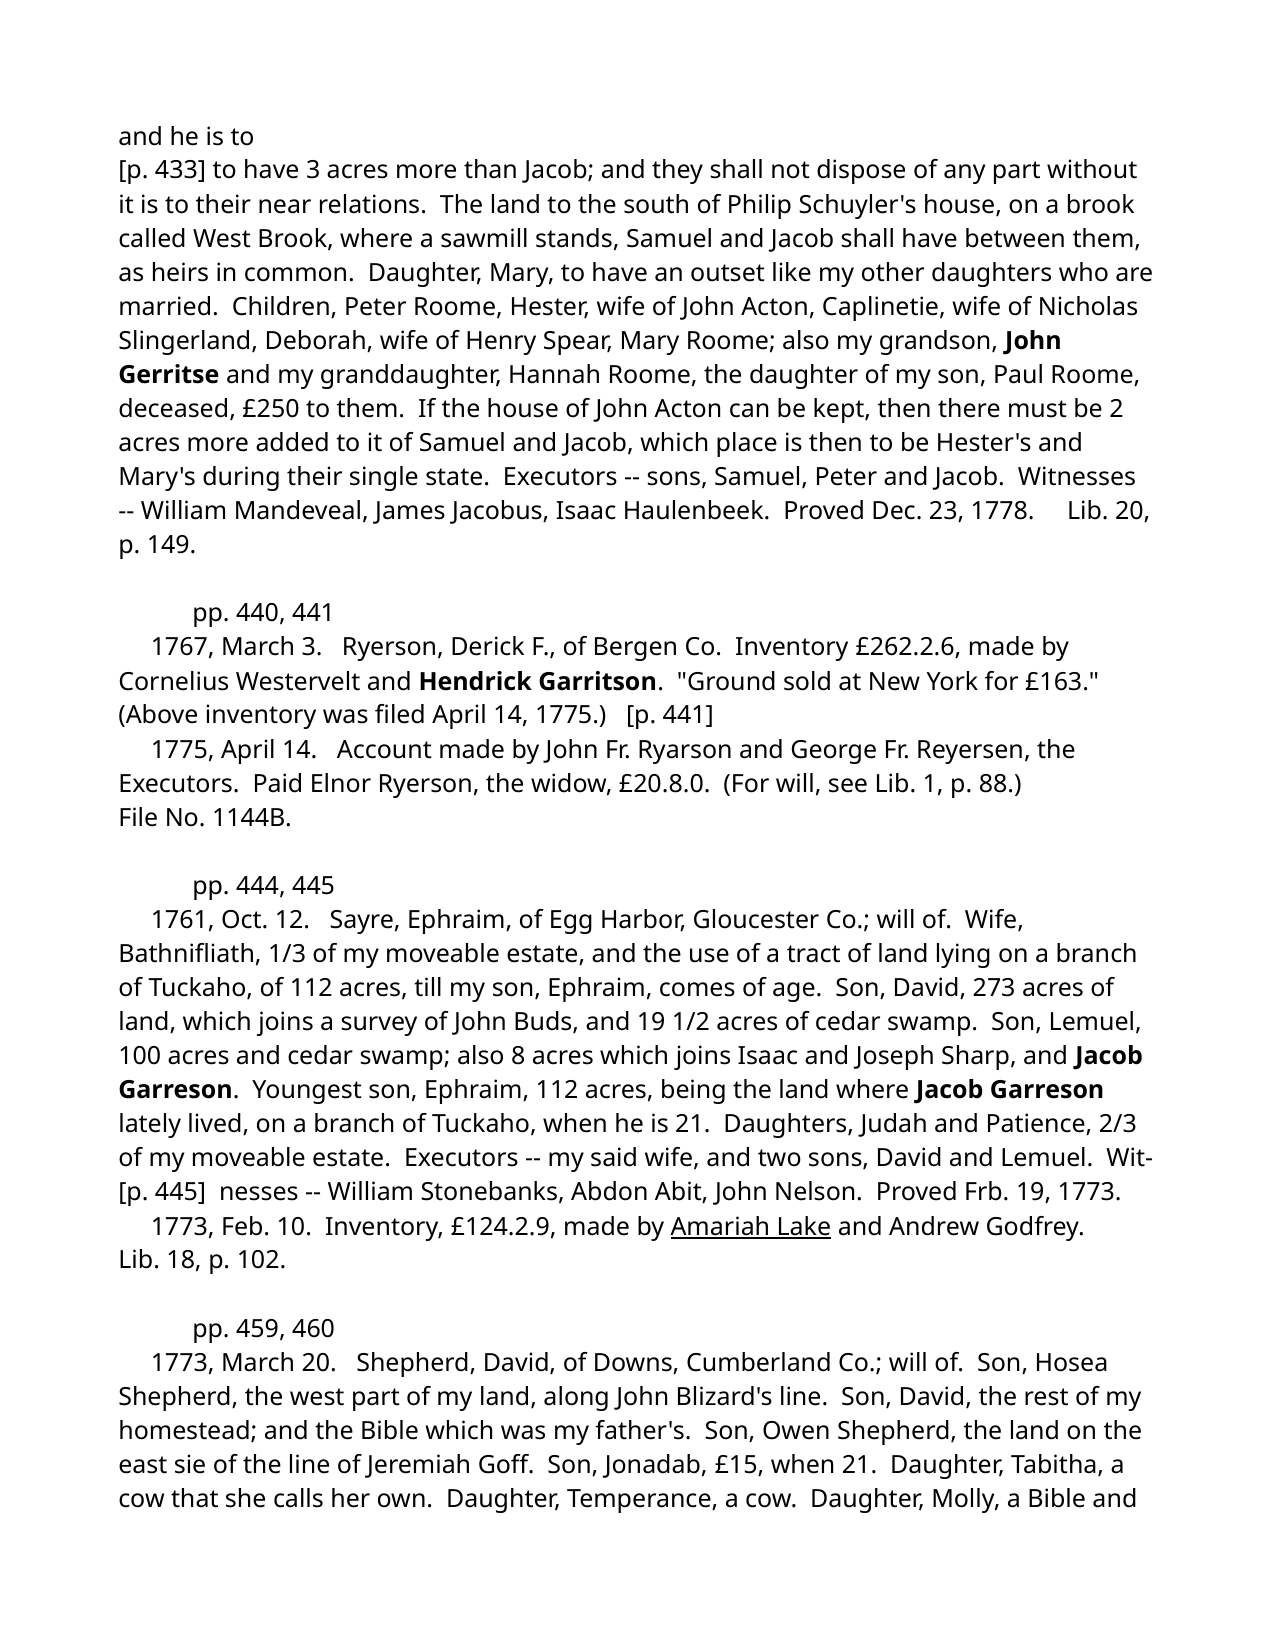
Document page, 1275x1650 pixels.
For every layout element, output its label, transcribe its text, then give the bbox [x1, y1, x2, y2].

text 1761, Oct. 12. Sayre, Ephraim, of Egg Harbor, Gloucester Co.; will of. Wife, Bathnifliath, 1/3 of my moveable estate, and the use of a tract of land lying on a branch of Tuckaho, of 112 acres, till my son, Ephraim, comes of age. Son, David, 273 acres of land, which joins a survey of John Buds, and 19 1/2 acres of cedar swamp. Son, Lemuel, 100 acres and cedar swamp; also 8 acres which joins Isaac and Joseph Sharp, and Jacob Garreson. Youngest son, Ephraim, 112 acres, being the land where Jacob Garreson lately lived, on a branch of Tuckaho, when he is 21. Daughters, Judah and Patience, 2/3 of my moveable estate. Executors -- my said wife, and two sons, David and Lemuel. Wit- [p. 445] nesses -- William Stonebanks, Abdon Abit, John Nelson. Proved Frb. 19, 1773. [118, 902, 1157, 1208]
text pp. 440, 441 [118, 595, 1157, 629]
text and he is to [118, 118, 1157, 152]
text pp. 459, 460 [118, 1310, 1157, 1344]
text [p. 433] to have 3 acres more than Jacob; and they shall not dispose of any part without it is to their near relations. The land to the south of Philip Schuyler's house, on a brook called West Brook, where a sawmill stands, Samuel and Jacob shall have between them, as heirs in common. Daughter, Mary, to have an outset like my other daughters who are married. Children, Peter Roome, Hester, wife of John Acton, Caplinetie, wife of Nicholas Slingerland, Deborah, wife of Henry Spear, Mary Roome; also my grandson, John Gerritse and my granddaughter, Hannah Roome, the daughter of my son, Paul Roome, deceased, £250 to them. If the house of John Acton can be kept, then there must be 2 acres more added to it of Samuel and Jacob, which place is then to be Hester's and Mary's during their single state. Executors -- sons, Samuel, Peter and Jacob. Witnesses -- William Mandeveal, James Jacobus, Isaac Haulenbeek. Proved Dec. 23, 1778. Lib. 20, p. 149. [118, 152, 1157, 561]
text 1775, April 14. Account made by John Fr. Ryarson and George Fr. Reyersen, the Executors. Paid Elnor Ryerson, the widow, £20.8.0. (For will, see Lib. 1, p. 88.) [118, 731, 1157, 799]
text File No. 1144B. [118, 799, 1157, 833]
text 1767, March 3. Ryerson, Derick F., of Bergen Co. Inventory £262.2.6, made by Cornelius Westervelt and Hendrick Garritson. "Ground sold at New York for £163." (Above inventory was filed April 14, 1775.) [p. 441] [118, 629, 1157, 731]
text 1773, Feb. 10. Inventory, £124.2.9, made by Amariah Lake and Andrew Godfrey. [118, 1208, 1157, 1242]
text Lib. 18, p. 102. [118, 1242, 1157, 1276]
text pp. 444, 445 [118, 867, 1157, 902]
text 1773, March 20. Shepherd, David, of Downs, Cumberland Co.; will of. Son, Hosea Shepherd, the west part of my land, along John Blizard's line. Son, David, the rest of my homestead; and the Bible which was my father's. Son, Owen Shepherd, the land on the east sie of the line of Jeremiah Goff. Son, Jonadab, £15, when 21. Daughter, Tabitha, a cow that she calls her own. Daughter, Temperance, a cow. Daughter, Molly, a Bible and [118, 1344, 1157, 1515]
